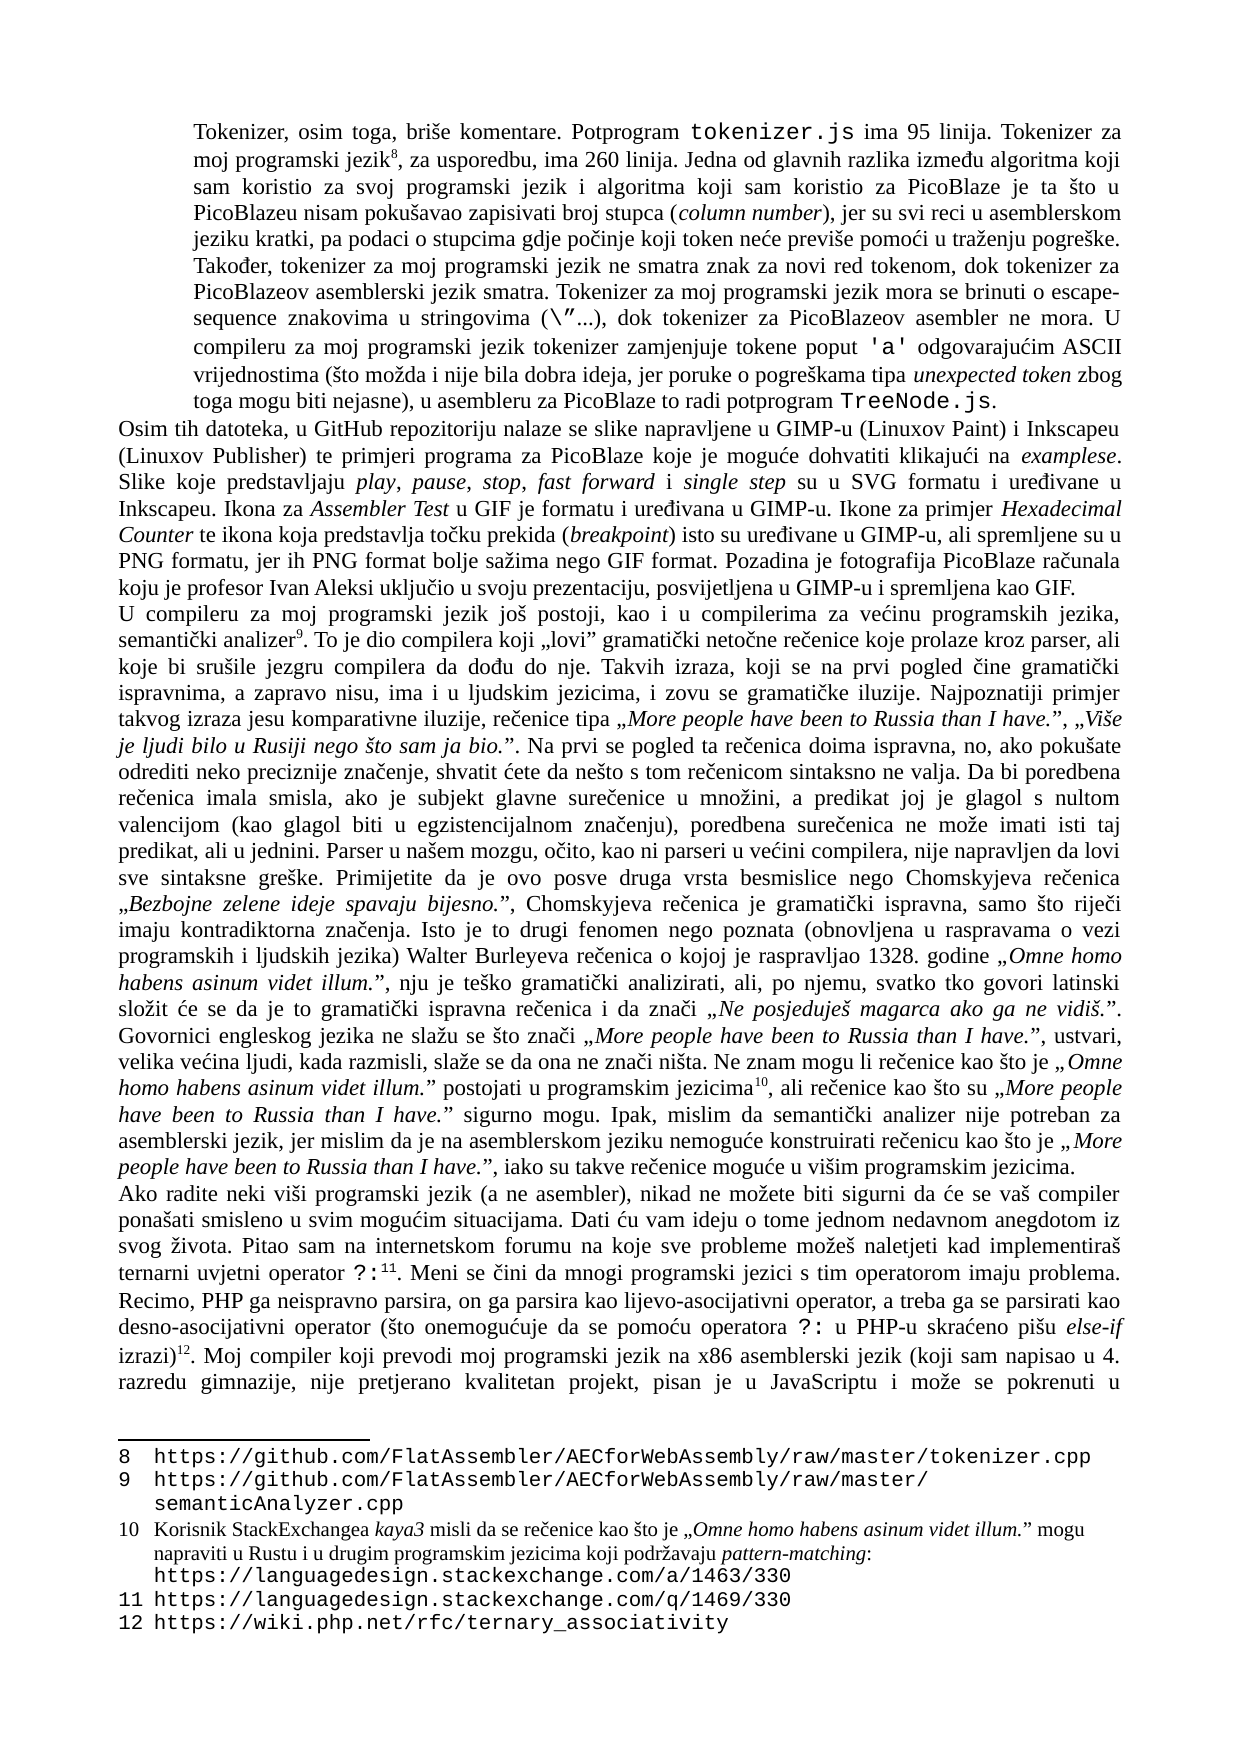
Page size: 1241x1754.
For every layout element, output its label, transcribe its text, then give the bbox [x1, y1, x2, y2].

text Korisnik StackExchangea kaya3 misli da se rečenice kao što je „Omne homo habens asinum videt illum.” mogu napraviti u Rustu i u drugim programskim jezicima koji podržavaju pattern-matching: https://languagedesign.stackexchange.com/a/1463/330 [118, 1517, 1122, 1588]
text https://languagedesign.stackexchange.com/q/1469/330 [118, 1588, 1122, 1612]
text https://github.com/FlatAssembler/AECforWebAssembly/raw/master/semanticAnalyzer.cpp [118, 1469, 1122, 1517]
text https://wiki.php.net/rfc/ternary_associativity [118, 1612, 1122, 1636]
text Osim tih datoteka, u GitHub repozitoriju nalaze se slike napravljene u GIMP-u (Linuxov Paint) i Inkscapeu (Linuxov Publisher) te primjeri programa za PicoBlaze koje je moguće dohvatiti klikajući na examplese. Slike koje predstavljaju play, pause, stop, fast forward i single step su u SVG formatu i uređivane u Inkscapeu. Ikona za Assembler Test u GIF je formatu i uređivana u GIMP-u. Ikone za primjer Hexadecimal Counter te ikona koja predstavlja točku prekida (breakpoint) isto su uređivane u GIMP-u, ali spremljene su u PNG formatu, jer ih PNG format bolje sažima nego GIF format. Pozadina je fotografija PicoBlaze računala koju je profesor Ivan Aleksi uključio u svoju prezentaciju, posvijetljena u GIMP-u i spremljena kao GIF. [118, 416, 1122, 600]
text Ako radite neki viši programski jezik (a ne asembler), nikad ne možete biti sigurni da će se vaš compiler ponašati smisleno u svim mogućim situacijama. Dati ću vam ideju o tome jednom nedavnom anegdotom iz svog života. Pitao sam na internetskom forumu na koje sve probleme možeš naletjeti kad implementiraš ternarni uvjetni operator ?:. Meni se čini da mnogi programski jezici s tim operatorom imaju problema. Recimo, PHP ga neispravno parsira, on ga parsira kao lijevo-asocijativni operator, a treba ga se parsirati kao desno-asocijativni operator (što onemogućuje da se pomoću operatora ?: u PHP-u skraćeno pišu else-if izrazi). Moj compiler koji prevodi moj programski jezik na x86 asemblerski jezik (koji sam napisao u 4. razredu gimnazije, nije pretjerano kvalitetan projekt, pisan je u JavaScriptu i može se pokrenuti u [118, 1180, 1122, 1394]
text U compileru za moj programski jezik još postoji, kao i u compilerima za većinu programskih jezika, semantički analizer. To je dio compilera koji „lovi” gramatički netočne rečenice koje prolaze kroz parser, ali koje bi srušile jezgru compilera da dođu do nje. Takvih izraza, koji se na prvi pogled čine gramatički ispravnima, a zapravo nisu, ima i u ljudskim jezicima, i zovu se gramatičke iluzije. Najpoznatiji primjer takvog izraza jesu komparativne iluzije, rečenice tipa „More people have been to Russia than I have.”, „Više je ljudi bilo u Rusiji nego što sam ja bio.”. Na prvi se pogled ta rečenica doima ispravna, no, ako pokušate odrediti neko preciznije značenje, shvatit ćete da nešto s tom rečenicom sintaksno ne valja. Da bi poredbena rečenica imala smisla, ako je subjekt glavne surečenice u množini, a predikat joj je glagol s nultom valencijom (kao glagol biti u egzistencijalnom značenju), poredbena surečenica ne može imati isti taj predikat, ali u jednini. Parser u našem mozgu, očito, kao ni parseri u većini compilera, nije napravljen da lovi sve sintaksne greške. Primijetite da je ovo posve druga vrsta besmislice nego Chomskyjeva rečenica „Bezbojne zelene ideje spavaju bijesno.”, Chomskyjeva rečenica je gramatički ispravna, samo što riječi imaju kontradiktorna značenja. Isto je to drugi fenomen nego poznata (obnovljena u raspravama o vezi programskih i ljudskih jezika) Walter Burleyeva rečenica o kojoj je raspravljao 1328. godine „Omne homo habens asinum videt illum.”, nju je teško gramatički analizirati, ali, po njemu, svatko tko govori latinski složit će se da je to gramatički ispravna rečenica i da znači „Ne posjeduješ magarca ako ga ne vidiš.”. Govornici engleskog jezika ne slažu se što znači „More people have been to Russia than I have.”, ustvari, velika većina ljudi, kada razmisli, slaže se da ona ne znači ništa. Ne znam mogu li rečenice kao što je „Omne homo habens asinum videt illum.” postojati u programskim jezicima, ali rečenice kao što su „More people have been to Russia than I have.” sigurno mogu. Ipak, mislim da semantički analizer nije potreban za asemblerski jezik, jer mislim da je na asemblerskom jeziku nemoguće konstruirati rečenicu kao što je „More people have been to Russia than I have.”, iako su takve rečenice moguće u višim programskim jezicima. [118, 600, 1122, 1180]
list Tokenizer, osim toga, briše komentare. Potprogram tokenizer.js ima 95 linija. Tokenizer za moj programski jezik, za usporedbu, ima 260 linija. Jedna od glavnih razlika između algoritma koji sam koristio za svoj programski jezik i algoritma koji sam koristio za PicoBlaze je ta što u PicoBlazeu nisam pokušavao zapisivati broj stupca (column number), jer su svi reci u asemblerskom jeziku kratki, pa podaci o stupcima gdje počinje koji token neće previše pomoći u traženju pogreške. Također, tokenizer za moj programski jezik ne smatra znak za novi red tokenom, dok tokenizer za PicoBlazeov asemblerski jezik smatra. Tokenizer za moj programski jezik mora se brinuti o escape-sequence znakovima u stringovima (\”...), dok tokenizer za PicoBlazeov asembler ne mora. U compileru za moj programski jezik tokenizer zamjenjuje tokene poput 'a' odgovarajućim ASCII vrijednostima (što možda i nije bila dobra ideja, jer poruke o pogreškama tipa unexpected token zbog toga mogu biti nejasne), u asembleru za PicoBlaze to radi potprogram TreeNode.js. [156, 118, 1122, 416]
list https://github.com/FlatAssembler/AECforWebAssembly/raw/master/tokenizer.cpp [118, 1446, 1122, 1469]
